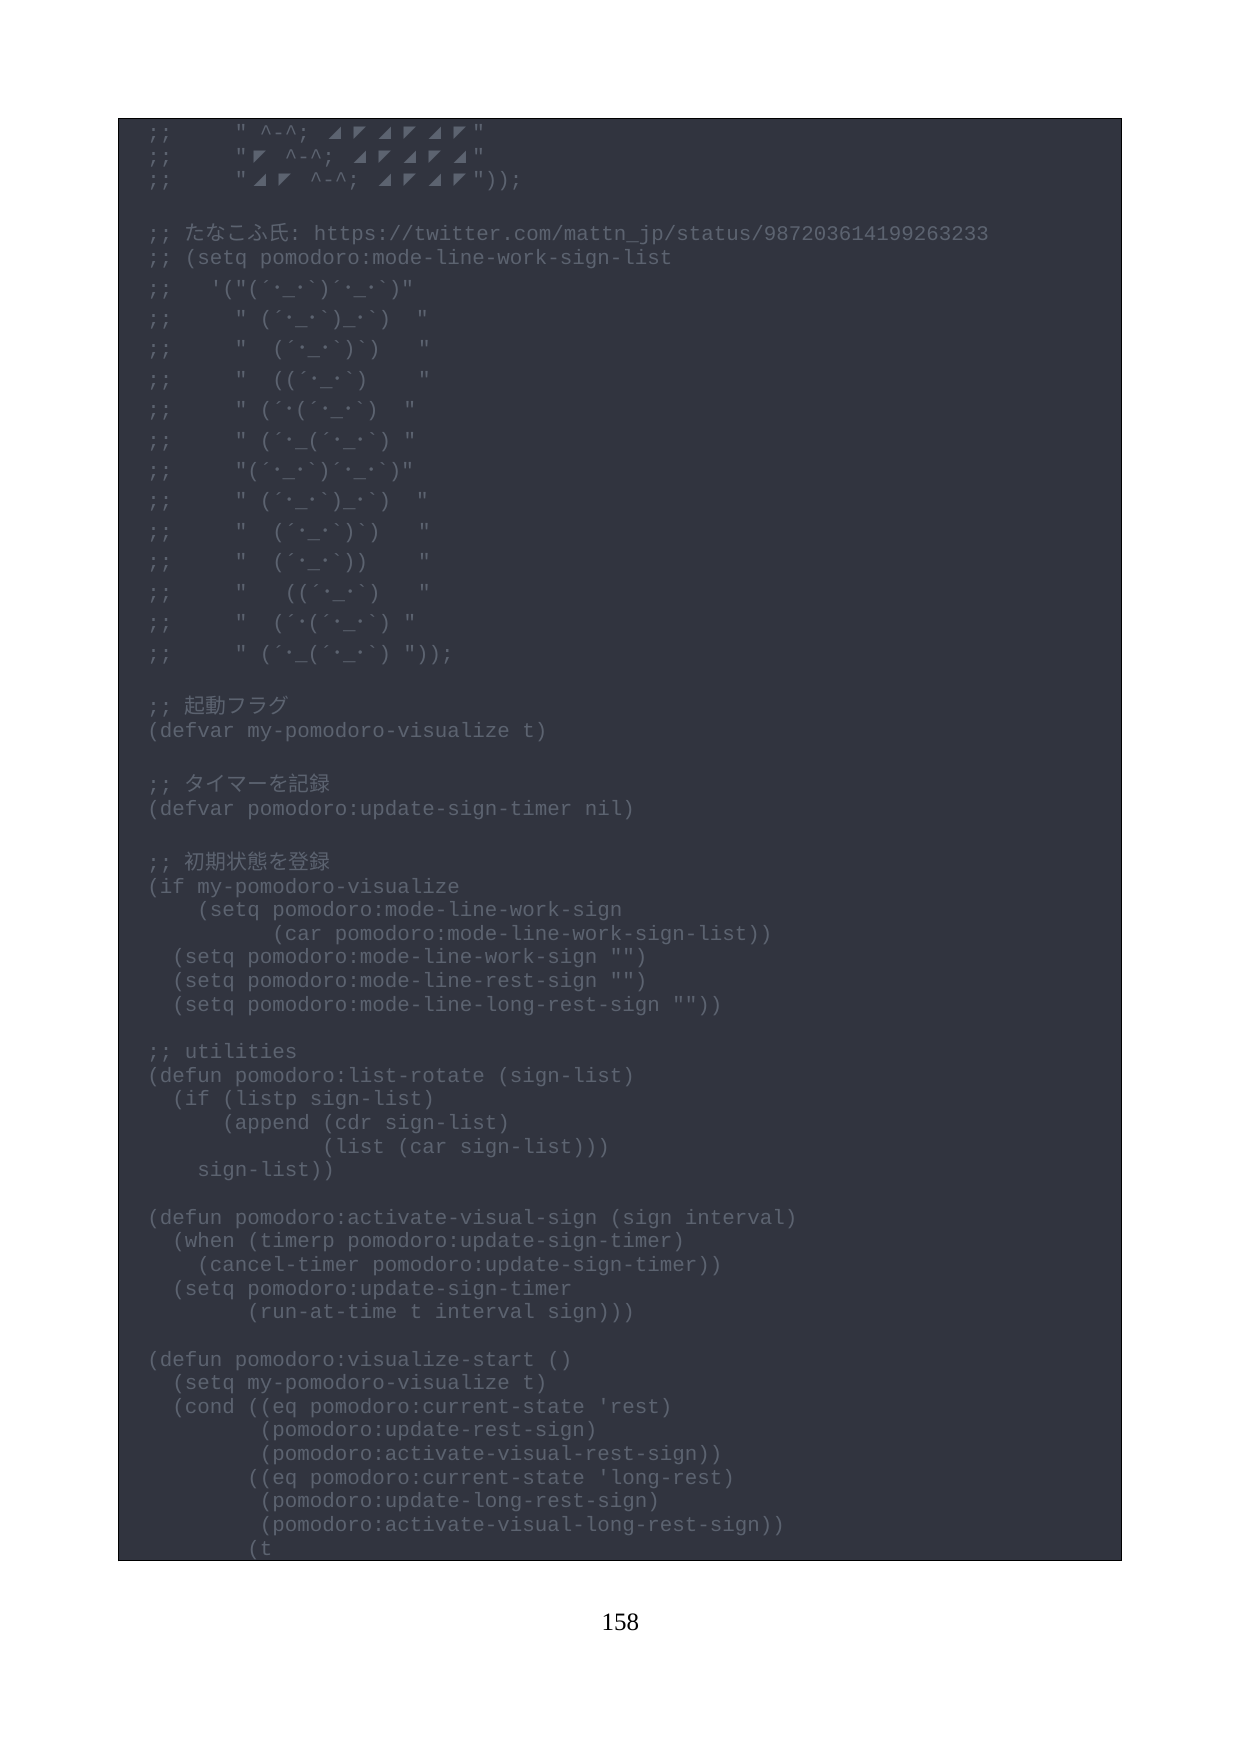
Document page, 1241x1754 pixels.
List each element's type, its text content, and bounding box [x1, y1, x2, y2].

text ;; "◤ ^-^; ◢◤◢◤◢" [119, 142, 1121, 165]
text ;; " (´･_･`)_･`) " [119, 480, 1121, 510]
text ;; " (´･_･`)) " [119, 541, 1121, 571]
text (if (listp sign-list) [119, 1084, 1121, 1108]
text ;; たなこふ氏: https://twitter.com/mattn_jp/status/987203614199263233 [119, 213, 1121, 243]
text (setq pomodoro:mode-line-long-rest-sign "")) [119, 990, 1121, 1013]
text (pomodoro:update-long-rest-sign) [119, 1486, 1121, 1510]
text ;; (setq pomodoro:mode-line-work-sign-list [119, 243, 1121, 267]
text (setq my-pomodoro-visualize t) [119, 1368, 1121, 1392]
text (defun pomodoro:visualize-start () [119, 1344, 1121, 1368]
text ;; タイマーを記録 [119, 763, 1121, 794]
text (setq pomodoro:mode-line-work-sign "") [119, 943, 1121, 966]
text (list (car sign-list))) [119, 1132, 1121, 1155]
text sign-list)) [119, 1155, 1121, 1179]
text ;; 初期状態を登録 [119, 841, 1121, 872]
text (setq pomodoro:update-sign-timer [119, 1274, 1121, 1297]
text (car pomodoro:mode-line-work-sign-list)) [119, 919, 1121, 943]
text ;; utilities [119, 1037, 1121, 1061]
text (t [119, 1534, 1121, 1560]
text ;; " (´･(´･_･`) " [119, 601, 1121, 632]
text (when (timerp pomodoro:update-sign-timer) [119, 1226, 1121, 1250]
text (cancel-timer pomodoro:update-sign-timer)) [119, 1250, 1121, 1274]
text ;; " ^-^; ◢◤◢◤◢◤" [119, 119, 1121, 142]
text (pomodoro:activate-visual-rest-sign)) [119, 1439, 1121, 1463]
text ;; " ((´･_･`) " [119, 571, 1121, 601]
text (pomodoro:update-rest-sign) [119, 1416, 1121, 1439]
text (setq pomodoro:mode-line-rest-sign "") [119, 966, 1121, 990]
text (defun pomodoro:list-rotate (sign-list) [119, 1061, 1121, 1084]
text ;; " ((´･_･`) " [119, 358, 1121, 388]
text (run-at-time t interval sign))) [119, 1297, 1121, 1321]
text (defvar pomodoro:update-sign-timer nil) [119, 794, 1121, 818]
text ;; 起動フラグ [119, 686, 1121, 716]
text ;; " (´･_･`)_･`) " [119, 297, 1121, 328]
text ;; " (´･_･`)`) " [119, 510, 1121, 541]
text ((eq pomodoro:current-state 'long-rest) [119, 1463, 1121, 1486]
text (defun pomodoro:activate-visual-sign (sign interval) [119, 1203, 1121, 1226]
text (pomodoro:activate-visual-long-rest-sign)) [119, 1510, 1121, 1534]
text ;; "(´･_･`)´･_･`)" [119, 449, 1121, 480]
text (if my-pomodoro-visualize [119, 872, 1121, 895]
text (cond ((eq pomodoro:current-state 'rest) [119, 1392, 1121, 1416]
text ;; " (´･_(´･_･`) ")); [119, 632, 1121, 662]
text ;; " (´･_･`)`) " [119, 328, 1121, 358]
text (setq pomodoro:mode-line-work-sign [119, 895, 1121, 919]
text ;; "◢◤ ^-^; ◢◤◢◤")); [119, 165, 1121, 189]
text (defvar my-pomodoro-visualize t) [119, 716, 1121, 740]
text ;; '("(´･_･`)´･_･`)" [119, 267, 1121, 297]
text (append (cdr sign-list) [119, 1108, 1121, 1132]
text ;; " (´･(´･_･`) " [119, 388, 1121, 419]
text ;; " (´･_(´･_･`) " [119, 419, 1121, 449]
